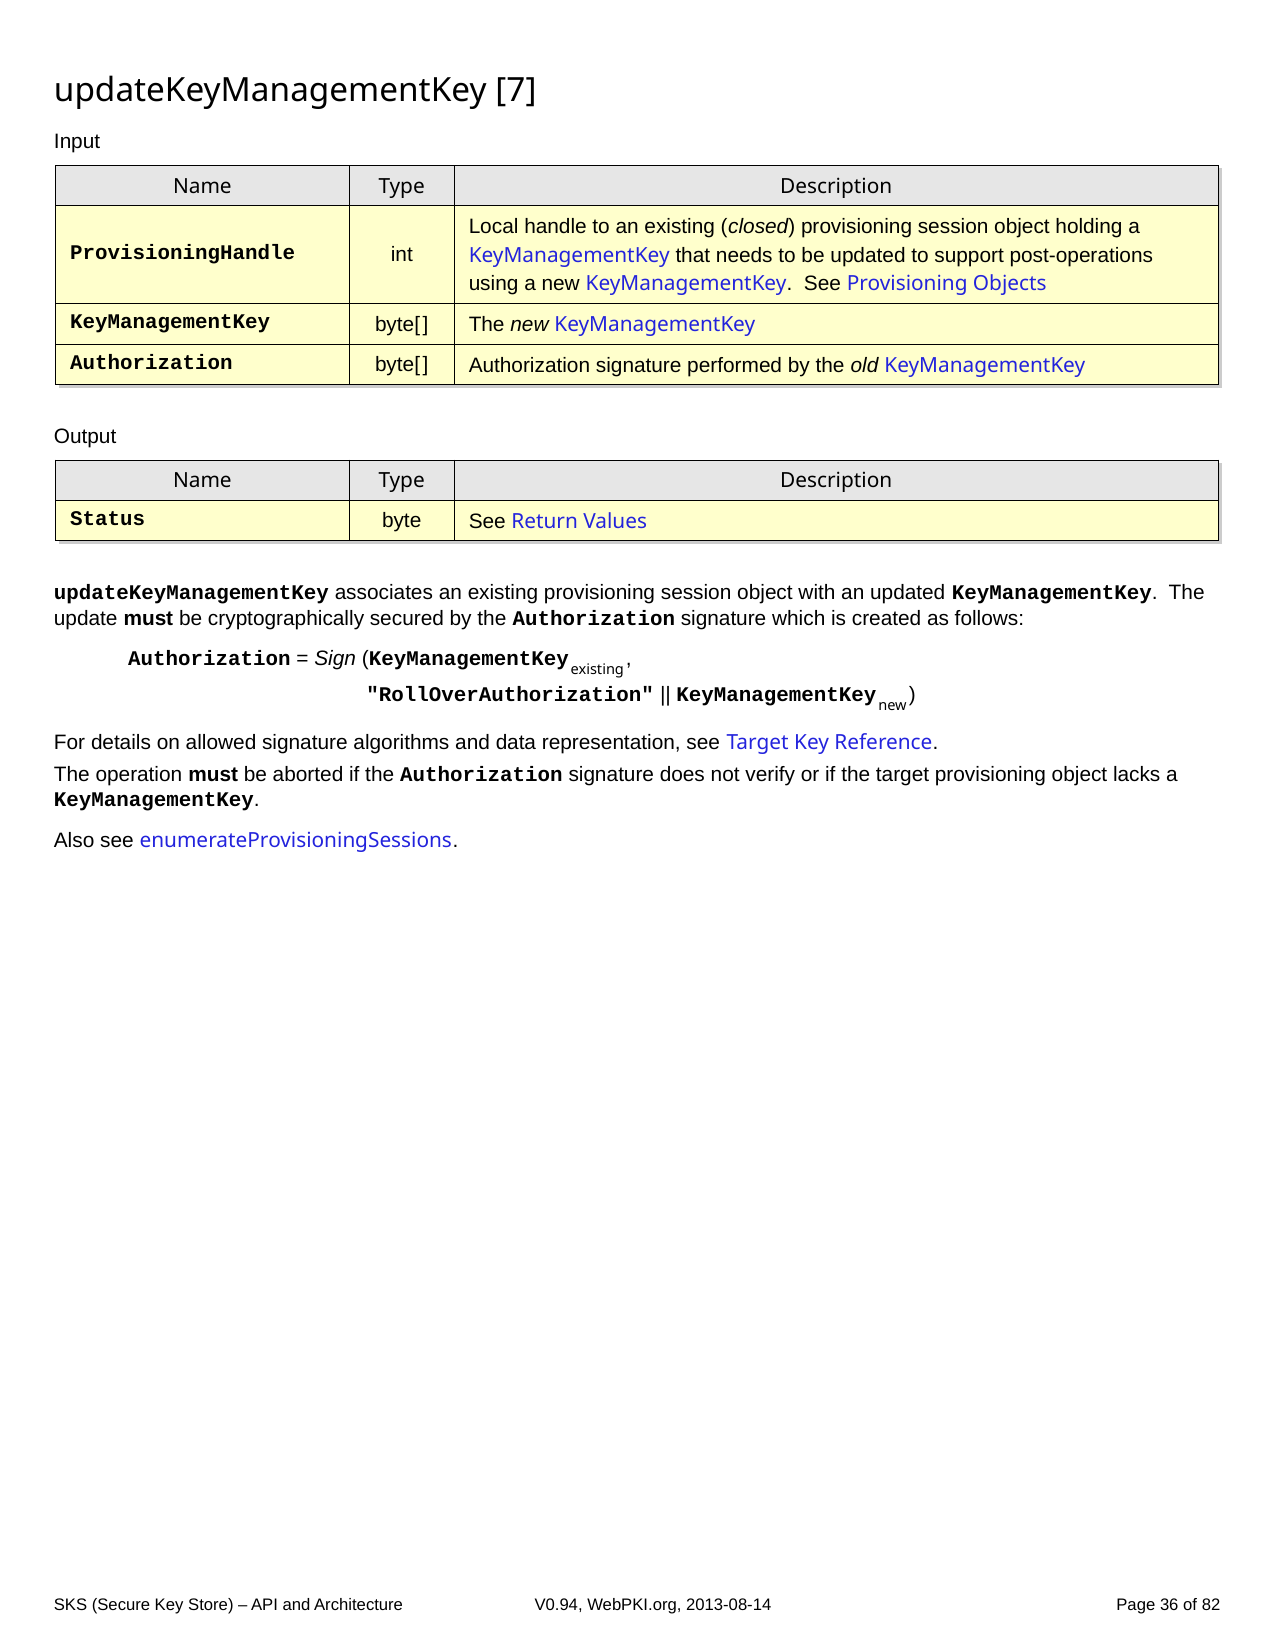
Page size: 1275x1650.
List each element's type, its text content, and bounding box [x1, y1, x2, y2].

table_cell byte⁮[ ] [350, 345, 454, 384]
text The operation must be aborted if the Authorization signature does not verify or if the target provisioning object lacks a KeyManagementKey. [54, 761, 1221, 813]
subtitle updateKeyManagementKey [7] [54, 66, 1221, 111]
table_header Name [56, 166, 349, 205]
table_header Type [350, 461, 454, 500]
table_cell KeyManagementKey [56, 304, 349, 344]
text Also see enumerateProvisioningSessions. [54, 825, 1221, 853]
text Authorization = Sign (KeyManagementKey existing , "RollOverAuthorization" || KeyManagementKey new ) [54, 643, 1221, 715]
table_header Name [56, 461, 349, 500]
text Output [54, 424, 1221, 448]
text For details on allowed signature algorithms and data representation, see Target Key Reference. [54, 727, 1221, 755]
table_cell byte⁮[ ] [350, 304, 454, 344]
table_cell ProvisioningHandle [56, 206, 349, 303]
text updateKeyManagementKey associates an existing provisioning session object with an updated KeyManagementKey. The update must be cryptographically secured by the Authorization signature which is created as follows: [54, 580, 1221, 631]
table_cell byte [350, 501, 454, 540]
table_cell int [350, 206, 454, 303]
table_cell Authorization [56, 345, 349, 384]
table_cell Authorization signature performed by the old KeyManagementKey [455, 345, 1218, 384]
table_cell Status [56, 501, 349, 540]
table_header Type [350, 166, 454, 205]
table_cell The new KeyManagementKey‪‫‬‭‪‏‪‏‎ [455, 304, 1218, 344]
table_header Description [455, 461, 1218, 500]
text Input [54, 129, 1221, 153]
table_header Description [455, 166, 1218, 205]
table_cell Local handle to an existing (closed) provisioning session object holding a KeyManagementKey that needs to be updated to support post-operations using a new KeyManagementKey. See Provisioning Objects [455, 206, 1218, 303]
table_cell See Return Values [455, 501, 1218, 540]
